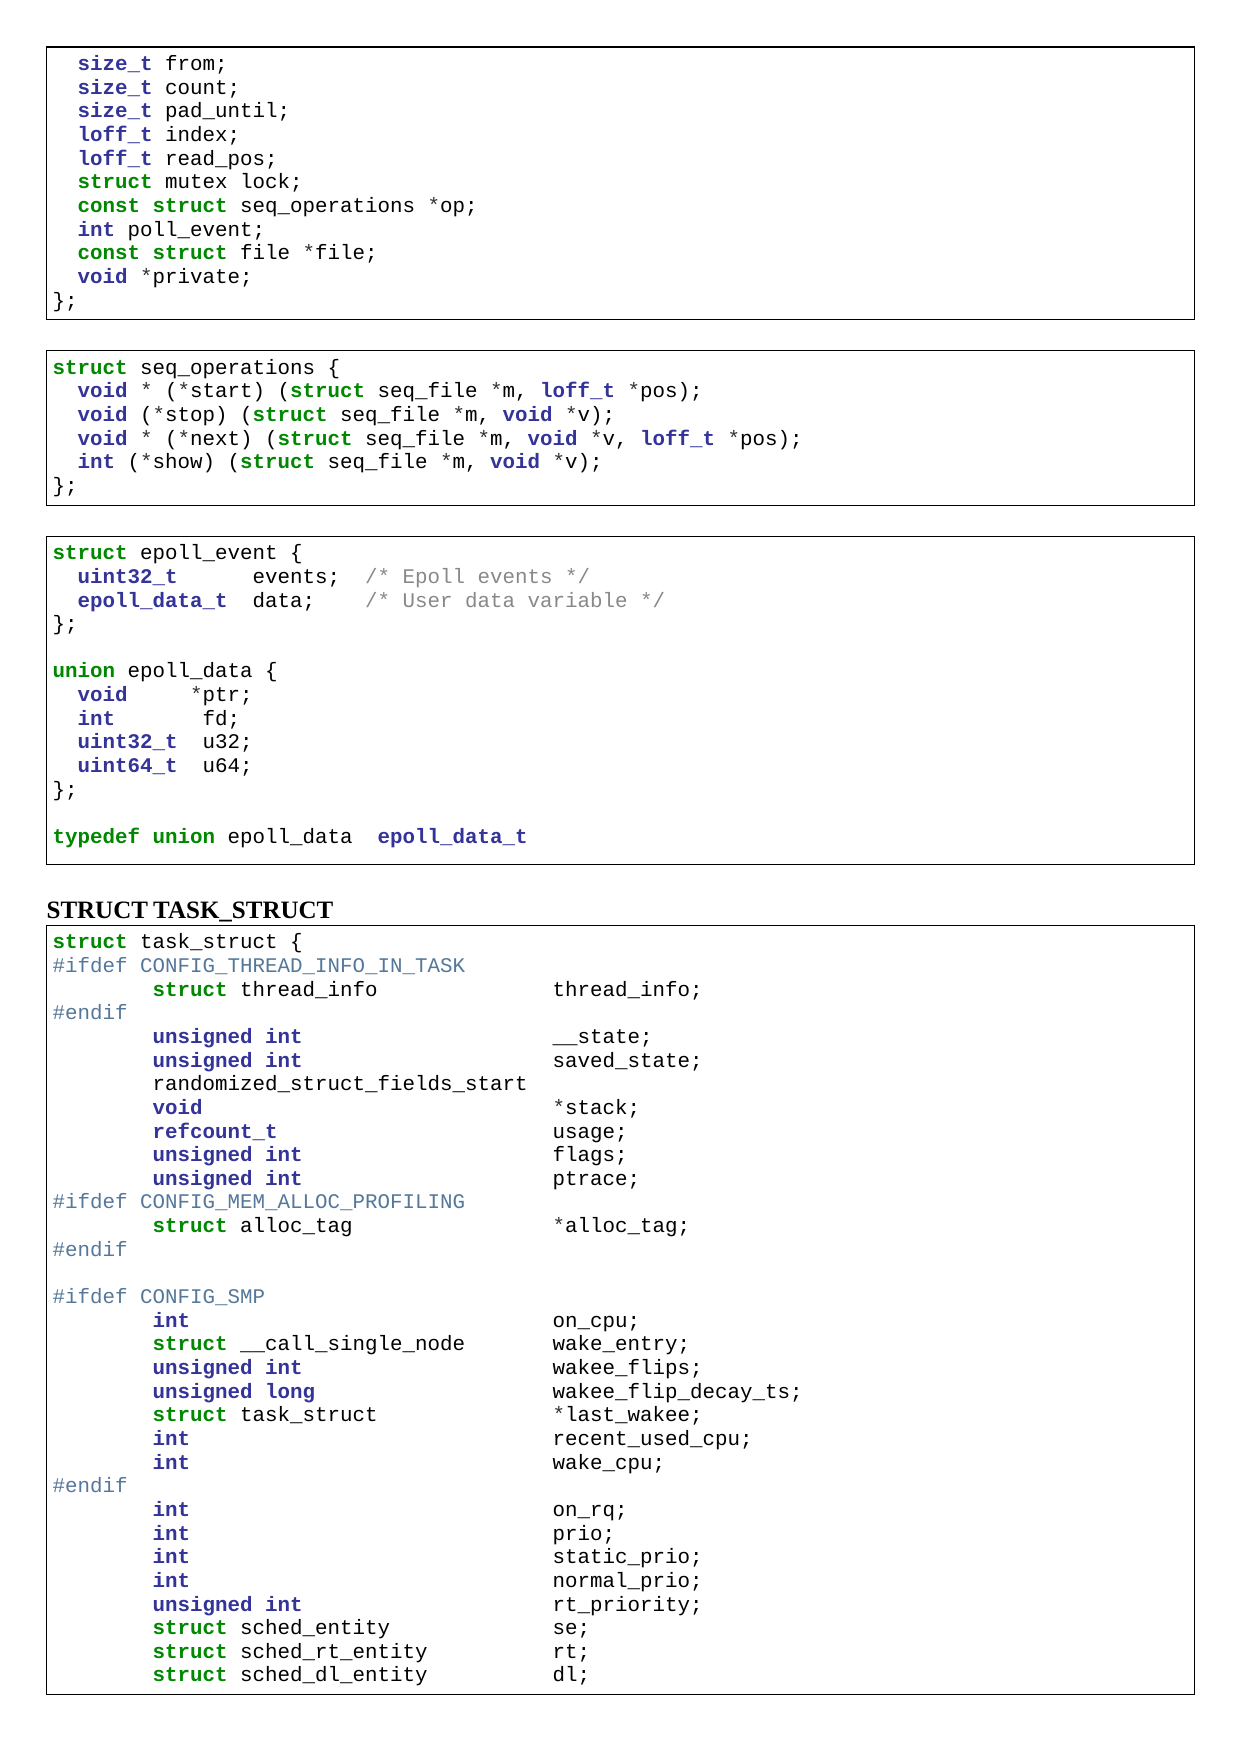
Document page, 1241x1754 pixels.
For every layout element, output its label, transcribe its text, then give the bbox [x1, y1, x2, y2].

table_header struct task_struct { #ifdef CONFIG_THREAD_INFO_IN_TASK struct thread_info thread_info; #endif unsigned int __state; unsigned int saved_state; randomized_struct_fields_start void *stack; refcount_t usage; unsigned int flags; unsigned int ptrace; #ifdef CONFIG_MEM_ALLOC_PROFILING struct alloc_tag *alloc_tag; #endif #ifdef CONFIG_SMP int on_cpu; struct __call_single_node wake_entry; unsigned int wakee_flips; unsigned long wakee_flip_decay_ts; struct task_struct *last_wakee; int recent_used_cpu; int wake_cpu; #endif int on_rq; int prio; int static_prio; int normal_prio; unsigned int rt_priority; struct sched_entity se; struct sched_rt_entity rt; struct sched_dl_entity dl; [47, 926, 1194, 1694]
table_header struct seq_operations { void * (*start) (struct seq_file *m, loff_t *pos); void (*stop) (struct seq_file *m, void *v); void * (*next) (struct seq_file *m, void *v, loff_t *pos); int (*show) (struct seq_file *m, void *v); }; [47, 351, 1194, 504]
table_header size_t from; size_t count; size_t pad_until; loff_t index; loff_t read_pos; struct mutex lock; const struct seq_operations *op; int poll_event; const struct file *file; void *private; }; [47, 48, 1194, 319]
table_header struct epoll_event { uint32_t events; /* Epoll events */ epoll_data_t data; /* User data variable */ }; union epoll_data { void *ptr; int fd; uint32_t u32; uint64_t u64; }; typedef union epoll_data epoll_data_t [47, 537, 1194, 864]
text STRUCT TASK_STRUCT [46, 895, 1194, 924]
